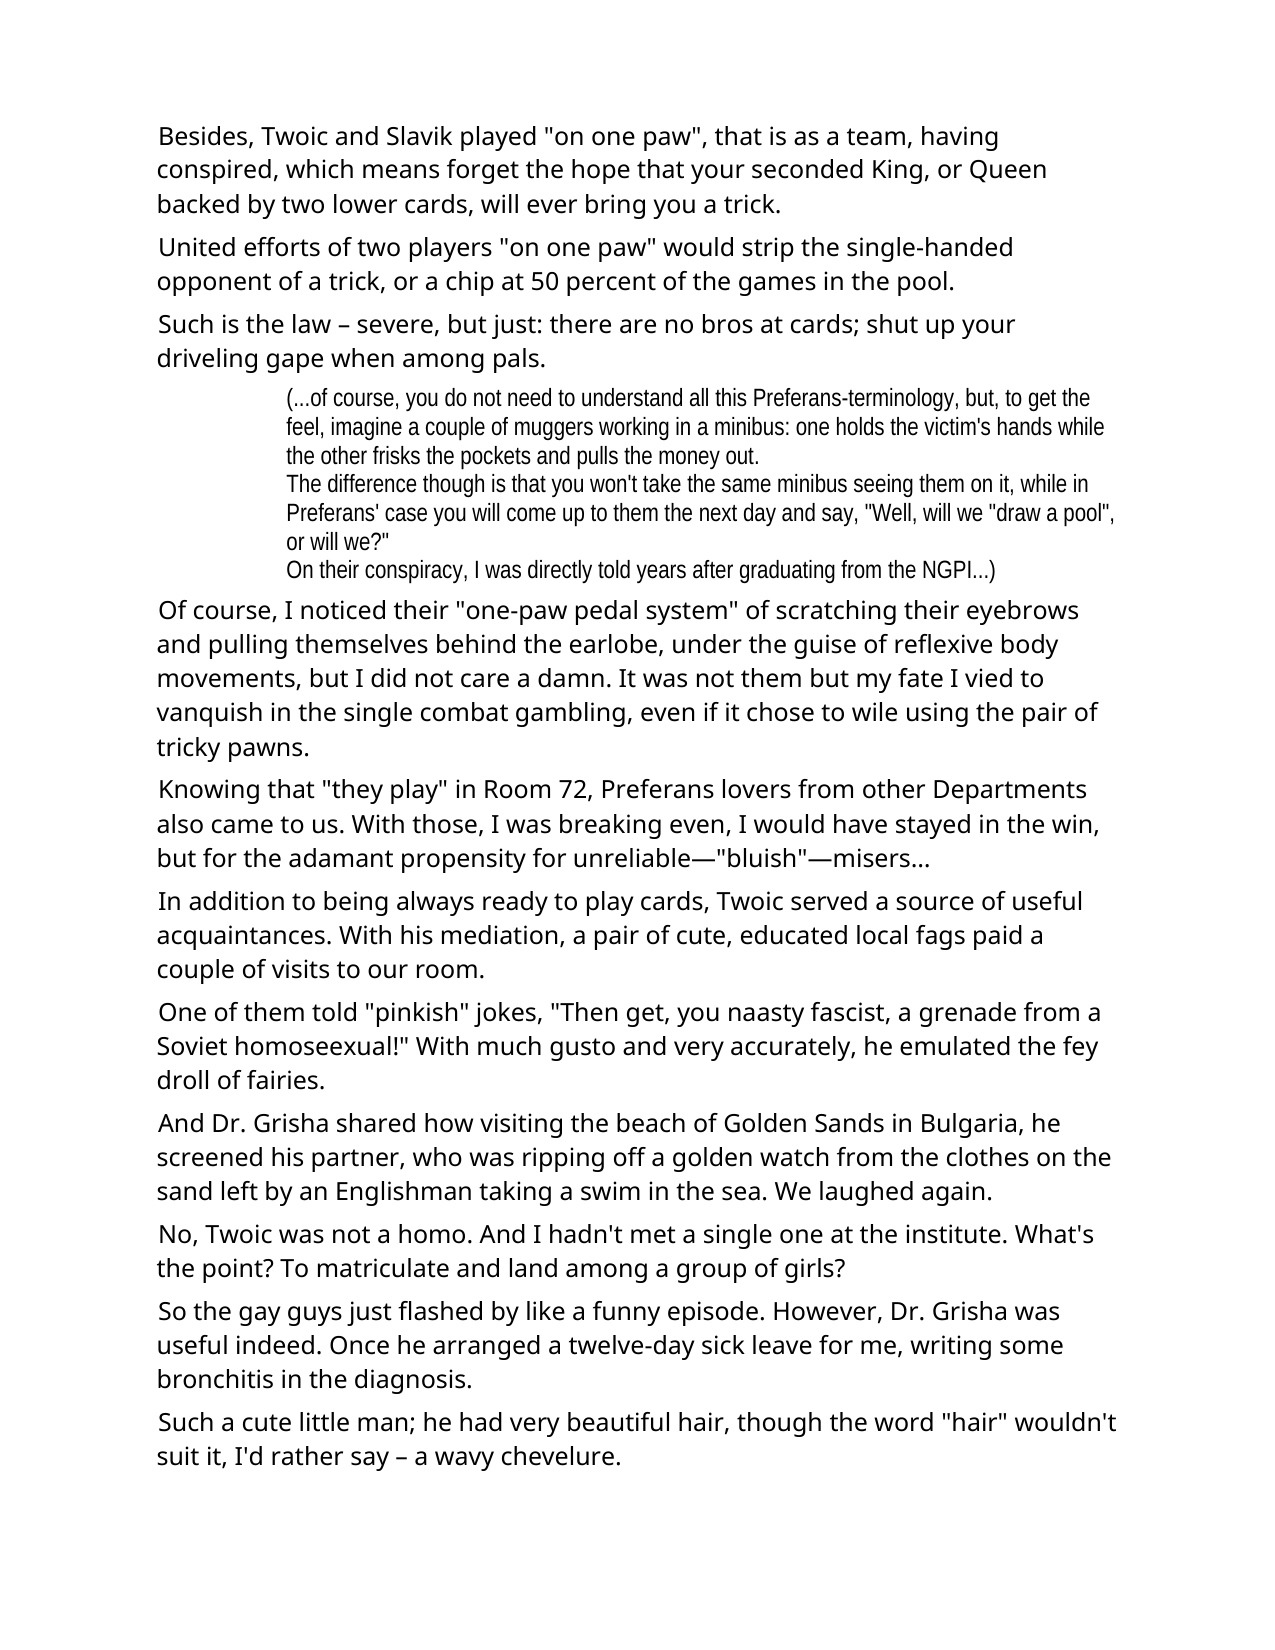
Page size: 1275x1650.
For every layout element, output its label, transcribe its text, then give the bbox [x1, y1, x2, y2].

text Of course, I noticed their "one-paw pedal system" of scratching their eyebrows and pulling themselves behind the earlobe, under the guise of reflexive body movements, but I did not care a damn. It was not them but my fate I vied to vanquish in the single combat gambling, even if it chose to wile using the pair of tricky pawns. [156, 593, 1118, 763]
text One of them told "pinkish" jokes, "Then get, you naasty fascist, a grenade from a Soviet homoseexual!" With much gusto and very accurately, he emulated the fey droll of fairies. [156, 994, 1118, 1097]
text In addition to being always ready to play cards, Twoic served a source of useful acquaintances. With his mediation, a pair of cute, educated local fags paid a couple of visits to our room. [156, 883, 1118, 986]
text Such a cute little man; he had very beautiful hair, though the word "hair" wouldn't suit it, I'd rather say – a wavy chevelure. [156, 1405, 1118, 1473]
text Such is the law – severe, but just: there are no bros at cards; shut up your driveling gape when among pals. [156, 306, 1118, 374]
text Knowing that "they play" in Room 72, Preferans lovers from other Departments also came to us. With those, I was breaking even, I would have stayed in the win, but for the adamant propensity for unreliable—"bluish"—misers… [156, 772, 1118, 874]
text So the gay guys just flashed by like a funny episode. However, Dr. Grisha was useful indeed. Once he arranged a twelve-day sick leave for me, writing some bronchitis in the diagnosis. [156, 1294, 1118, 1396]
text Besides, Twoic and Slavik played "on one paw", that is as a team, having conspired, which means forget the hope that your seconded King, or Queen backed by two lower cards, will ever bring you a trick. [156, 118, 1118, 220]
list On their conspiracy, I was directly told years after graduating from the NGPI...) [286, 555, 1118, 584]
text No, Twoic was not a homo. And I hadn't met a single one at the institute. What's the point? To matriculate and land among a group of girls? [156, 1217, 1118, 1285]
list (...of course, you do not need to understand all this Preferans-terminology, but, to get the feel, imagine a couple of muggers working in a minibus: one holds the victim's hands while the other frisks the pockets and pulls the money out. [286, 383, 1118, 469]
text United efforts of two players "on one paw" would strip the single-handed opponent of a trick, or a chip at 50 percent of the games in the pool. [156, 229, 1118, 297]
list The difference though is that you won't take the same minibus seeing them on it, while in Preferans' case you will come up to them the next day and say, "Well, will we "draw a pool", or will we?" [286, 469, 1118, 555]
text And Dr. Grisha shared how visiting the beach of Golden Sands in Bulgaria, he screened his partner, who was ripping off a golden watch from the clothes on the sand left by an Englishman taking a swim in the sea. We laughed again. [156, 1106, 1118, 1208]
